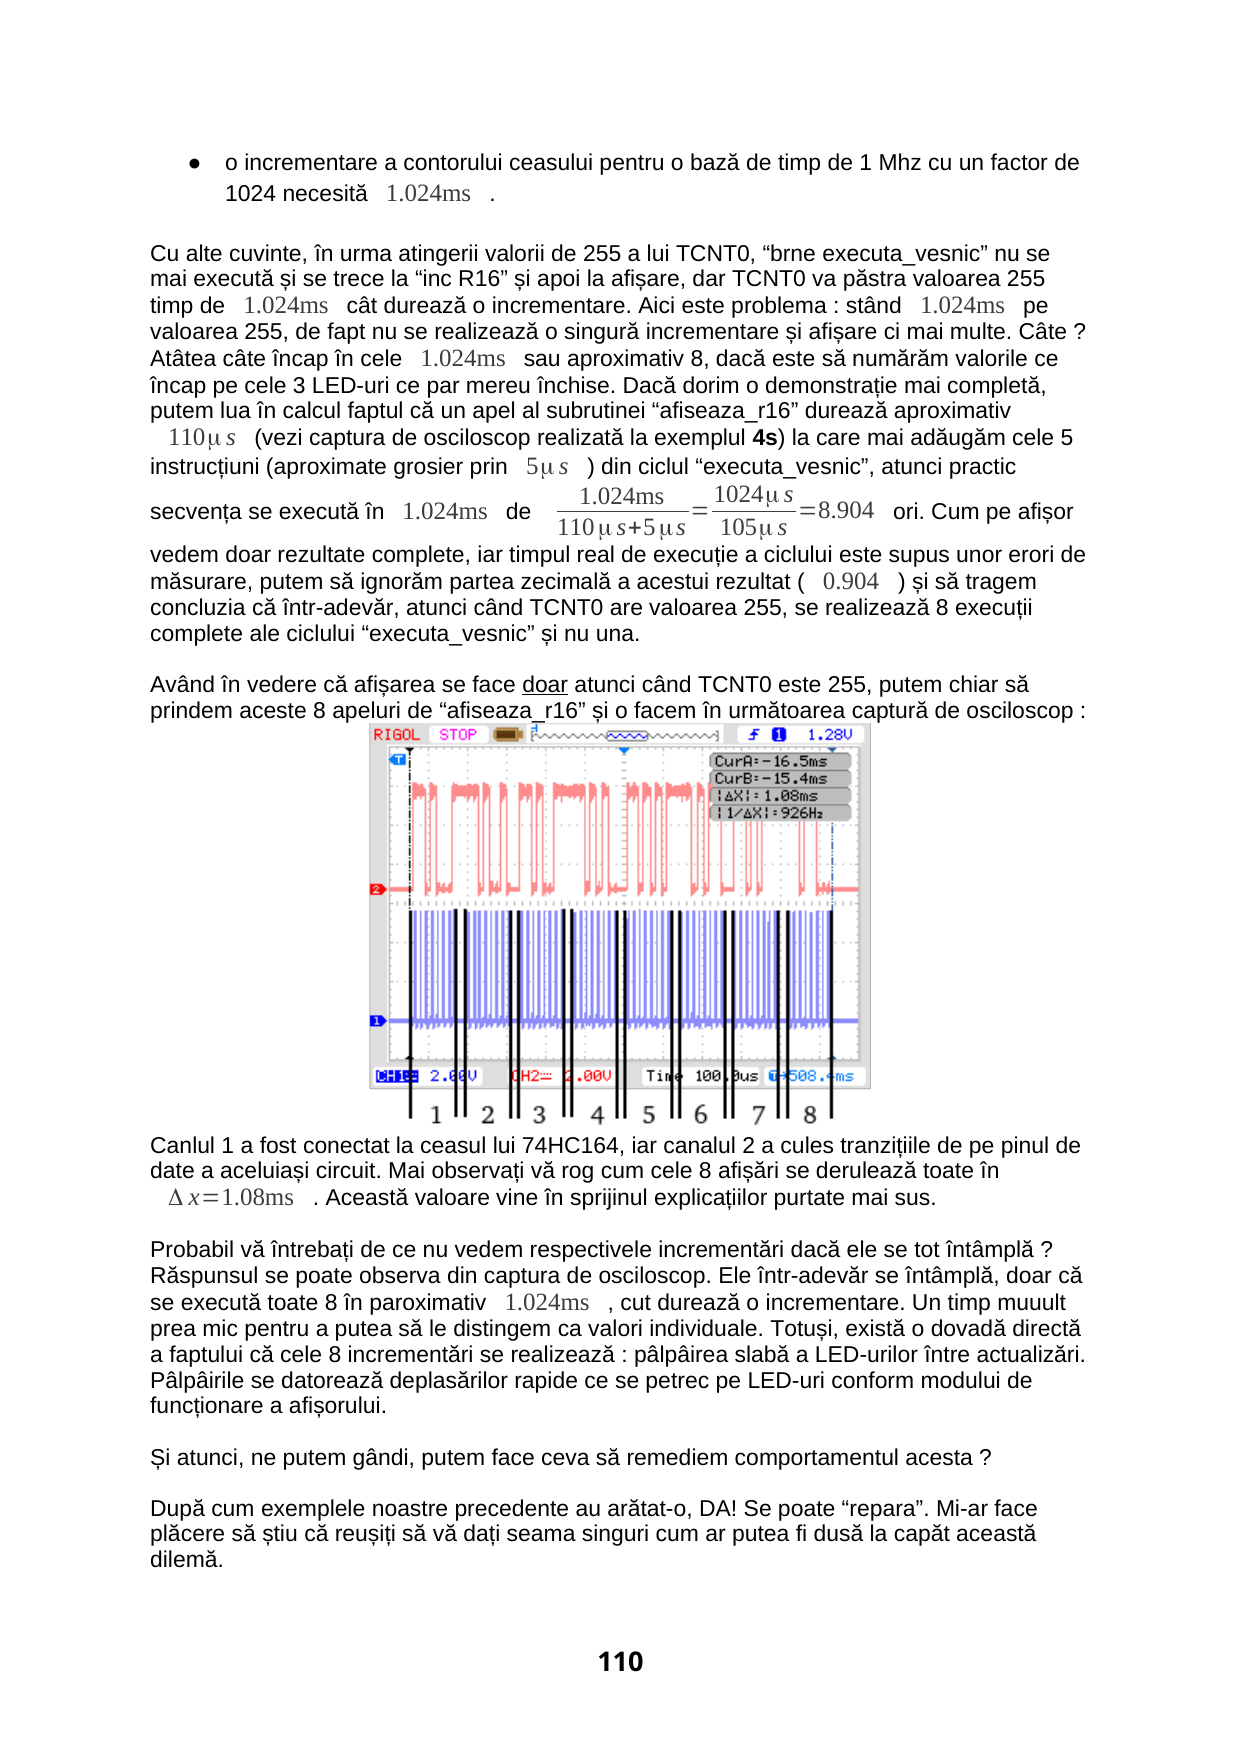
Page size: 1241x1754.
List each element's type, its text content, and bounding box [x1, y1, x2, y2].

text Și atunci, ne putem gândi, putem face ceva să remediem comportamentul acesta ? [150, 1444, 1091, 1470]
picture [367, 723, 874, 1133]
text Probabil vă întrebați de ce nu vedem respectivele incrementări dacă ele se tot întâmplă ? Răspunsul se poate observa din captura de osciloscop. Ele într-adevăr se întâmplă, doar că se execută toate 8 în paroximativ, cut durează o incrementare. Un timp muuult prea mic pentru a putea să le distingem ca valori individuale. Totuși, există o dovadă directă a faptului că cele 8 incrementări se realizează : pâlpâirea slabă a LED-urilor între actualizări. Pâlpâirile se datorează deplasărilor rapide ce se petrec pe LED-uri conform modului de funcționare a afișorului. [150, 1237, 1091, 1418]
list o incrementare a contorului ceasului pentru o bază de timp de 1 Mhz cu un factor de 1024 necesită. [187, 150, 1091, 207]
text După cum exemplele noastre precedente au arătat-o, DA! Se poate “repara”. Mi-ar face plăcere să știu că reușiți să vă dați seama singuri cum ar putea fi dusă la capăt această dilemă. [150, 1495, 1091, 1572]
text Canlul 1 a fost conectat la ceasul lui 74HC164, iar canalul 2 a cules tranzițiile de pe pinul de date a aceluiași circuit. Mai observați vă rog cum cele 8 afișări se derulează toate în . Această valoare vine în sprijinul explicațiilor purtate mai sus. [150, 1133, 1091, 1212]
text Având în vedere că afișarea se face doar atunci când TCNT0 este 255, putem chiar să prindem aceste 8 apeluri de “afiseaza_r16” și o facem în următoarea captură de osciloscop : [150, 672, 1091, 723]
text Cu alte cuvinte, în urma atingerii valorii de 255 a lui TCNT0, “brne executa_vesnic” nu se mai execută și se trece la “inc R16” și apoi la afișare, dar TCNT0 va păstra valoarea 255 timp decât durează o incrementare. Aici este problema : stândpe valoarea 255, de fapt nu se realizează o singură incrementare și afișare ci mai multe. Câte ? Atâtea câte încap în celesau aproximativ 8, dacă este să numărăm valorile ce încap pe cele 3 LED-uri ce par mereu închise. Dacă dorim o demonstrație mai completă, putem lua în calcul faptul că un apel al subrutinei “afiseaza_r16” durează aproximativ(vezi captura de osciloscop realizată la exemplul 4s) la care mai adăugăm cele 5 instrucțiuni (aproximate grosier prin) din ciclul “executa_vesnic”, atunci practic secvența se execută înde ori. Cum pe afișor vedem doar rezultate complete, iar timpul real de execuție a ciclului este supus unor erori de măsurare, putem să ignorăm partea zecimală a acestui rezultat () și să tragem concluzia că într-adevăr, atunci când TCNT0 are valoarea 255, se realizează 8 execuții complete ale ciclului “executa_vesnic” și nu una. [150, 240, 1091, 646]
